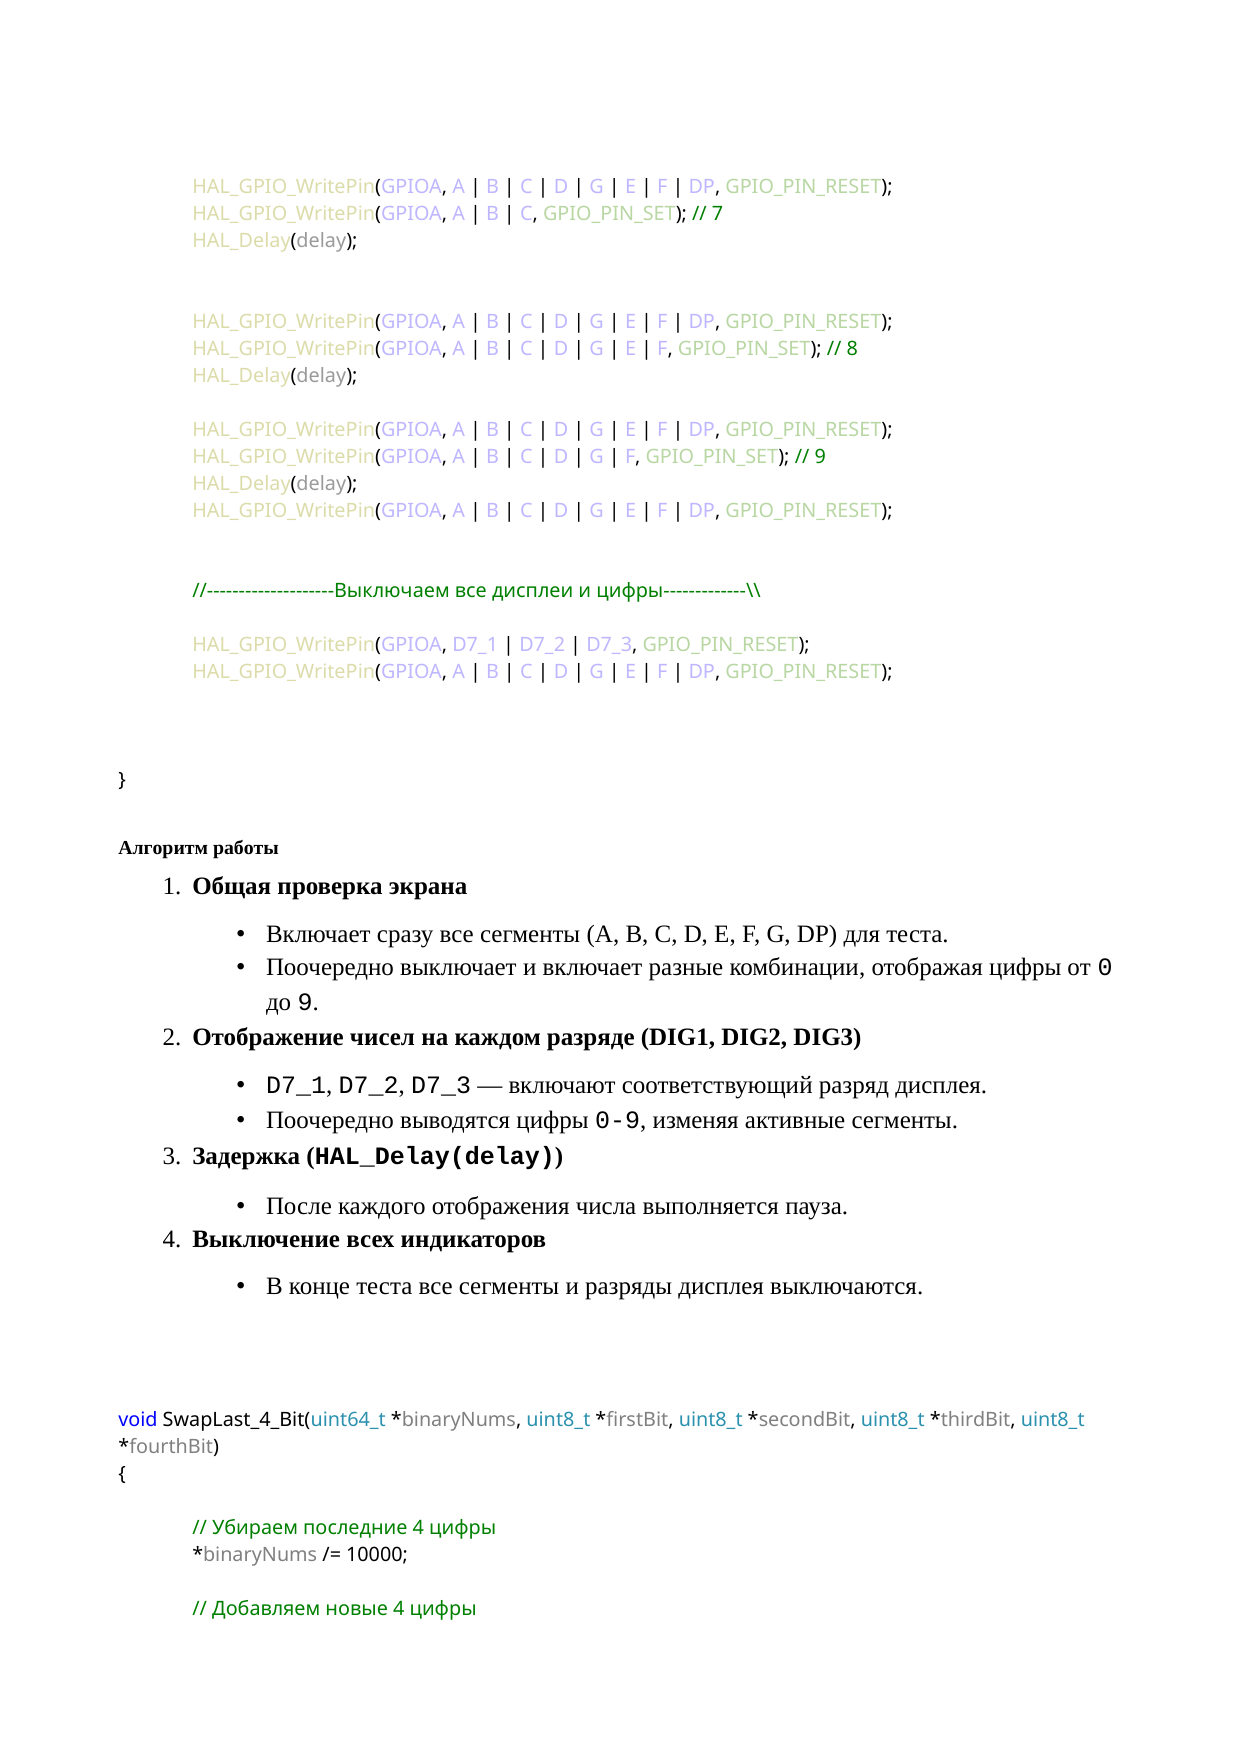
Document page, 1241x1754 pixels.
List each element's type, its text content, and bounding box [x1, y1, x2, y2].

text // Убираем последние 4 цифры [118, 1513, 1122, 1540]
list D7_1, D7_2, D7_3 — включают соответствующий разряд дисплея. [236, 1070, 1122, 1101]
list Выключение всех индикаторов [162, 1224, 1122, 1253]
list Включает сразу все сегменты (A, B, C, D, E, F, G, DP) для теста. [236, 919, 1122, 948]
text HAL_GPIO_WritePin(GPIOA, A | B | C | D | G | F, GPIO_PIN_SET); // 9 [118, 442, 1122, 469]
text void SwapLast_4_Bit(uint64_t *binaryNums, uint8_t *firstBit, uint8_t *secondBit, uint8_t *thirdBit, uint8_t *fourthBit) [118, 1405, 1122, 1459]
text HAL_GPIO_WritePin(GPIOA, A | B | C, GPIO_PIN_SET); // 7 [118, 199, 1122, 226]
list Задержка (HAL_Delay(delay)) [162, 1141, 1122, 1172]
subtitle Алгоритм работы [118, 836, 1122, 859]
list Поочередно выводятся цифры 0-9, изменяя активные сегменты. [236, 1105, 1122, 1136]
list Общая проверка экрана [162, 871, 1122, 900]
text HAL_GPIO_WritePin(GPIOA, A | B | C | D | G | E | F | DP, GPIO_PIN_RESET); [118, 496, 1122, 523]
list После каждого отображения числа выполняется пауза. [236, 1191, 1122, 1219]
text { [118, 1459, 1122, 1486]
text //--------------------Выключаем все дисплеи и цифры-------------\\ [118, 577, 1122, 604]
text HAL_Delay(delay); [118, 361, 1122, 388]
text HAL_GPIO_WritePin(GPIOA, A | B | C | D | G | E | F | DP, GPIO_PIN_RESET); [118, 658, 1122, 685]
text HAL_GPIO_WritePin(GPIOA, A | B | C | D | G | E | F | DP, GPIO_PIN_RESET); [118, 172, 1122, 199]
list В конце теста все сегменты и разряды дисплея выключаются. [236, 1271, 1122, 1300]
text HAL_GPIO_WritePin(GPIOA, A | B | C | D | G | E | F, GPIO_PIN_SET); // 8 [118, 334, 1122, 361]
text *binaryNums /= 10000; [118, 1540, 1122, 1567]
text } [118, 766, 1122, 793]
text HAL_Delay(delay); [118, 226, 1122, 253]
list Отображение чисел на каждом разряде (DIG1, DIG2, DIG3) [162, 1022, 1122, 1051]
text HAL_Delay(delay); [118, 469, 1122, 496]
list Поочередно выключает и включает разные комбинации, отображая цифры от 0 до 9. [236, 952, 1122, 1018]
text HAL_GPIO_WritePin(GPIOA, D7_1 | D7_2 | D7_3, GPIO_PIN_RESET); [118, 631, 1122, 658]
text HAL_GPIO_WritePin(GPIOA, A | B | C | D | G | E | F | DP, GPIO_PIN_RESET); [118, 415, 1122, 442]
text HAL_GPIO_WritePin(GPIOA, A | B | C | D | G | E | F | DP, GPIO_PIN_RESET); [118, 307, 1122, 334]
text // Добавляем новые 4 цифры [118, 1594, 1122, 1621]
